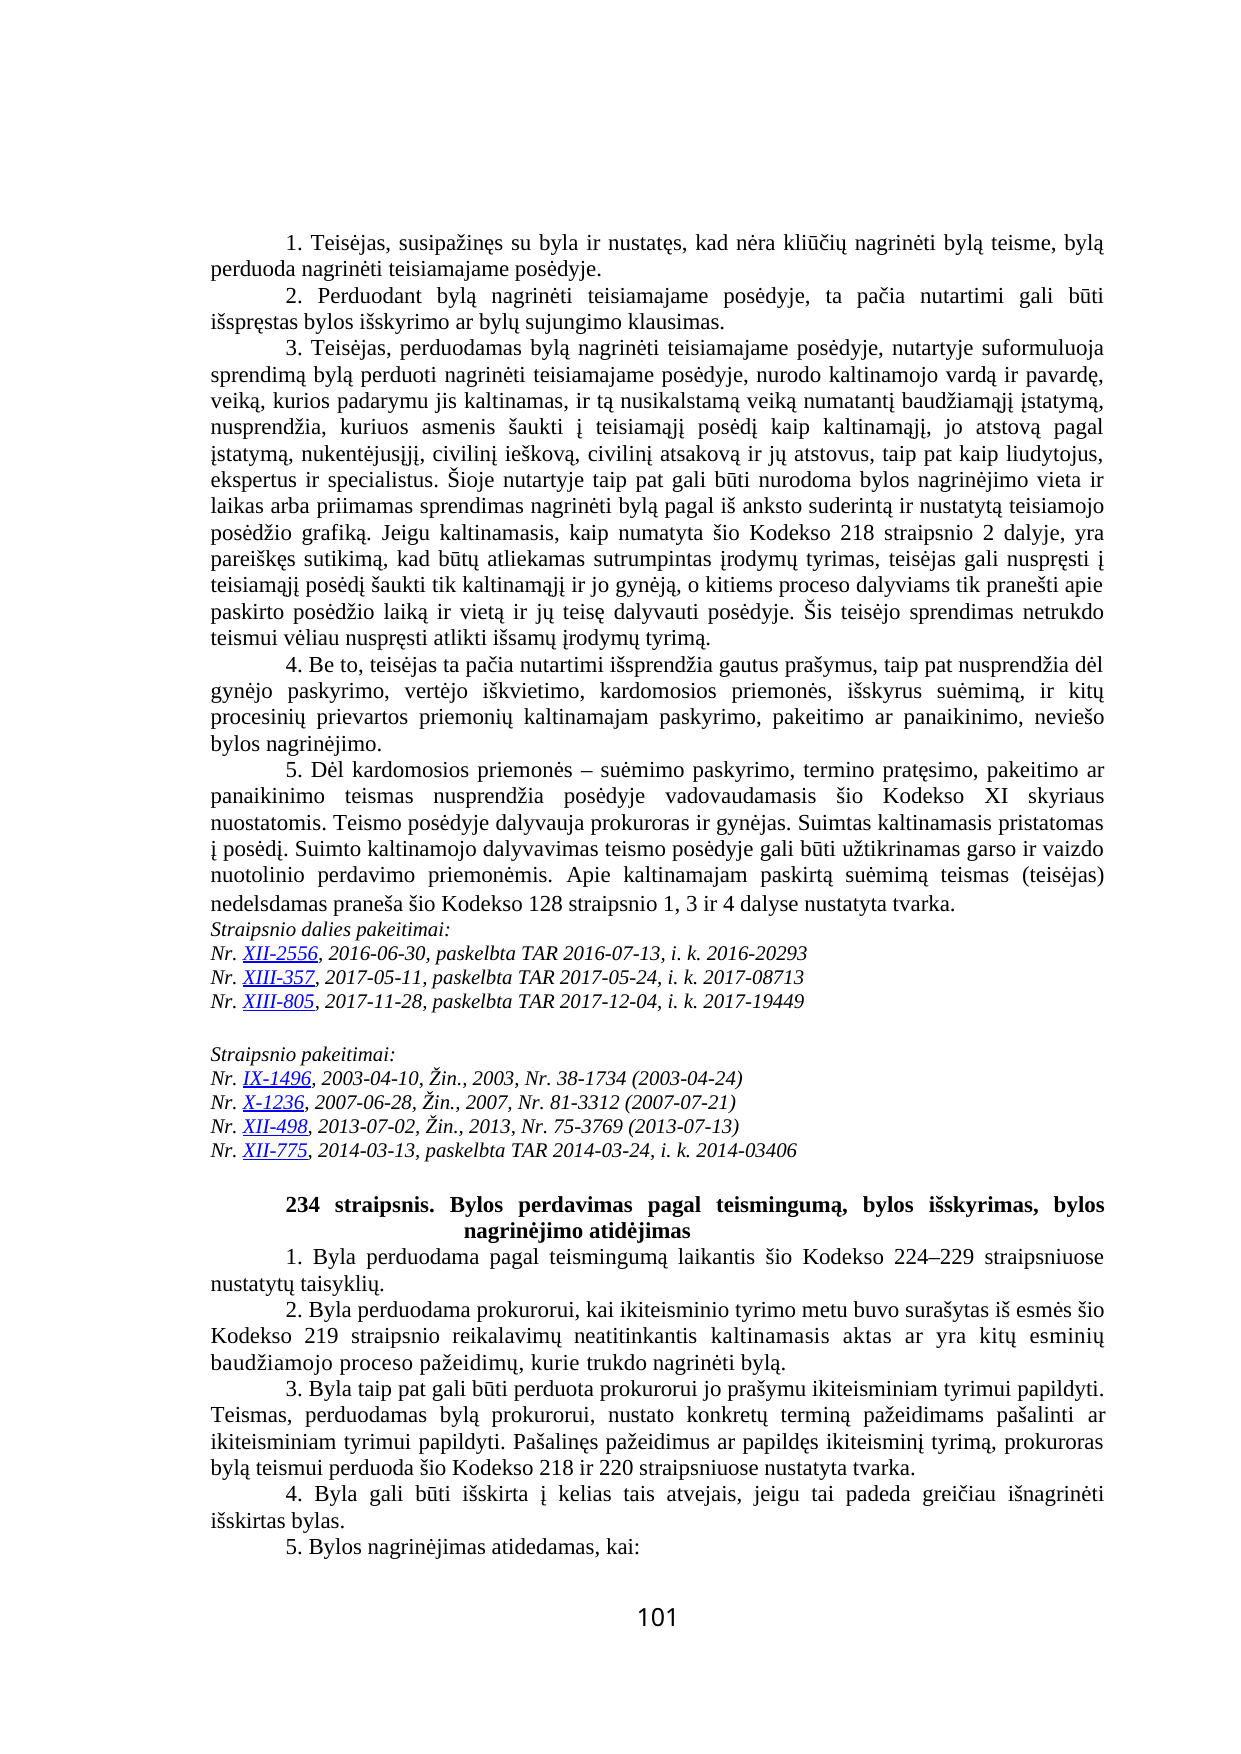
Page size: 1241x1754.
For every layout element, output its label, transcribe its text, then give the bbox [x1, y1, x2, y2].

text Nr. X-1236, 2007-06-28, Žin., 2007, Nr. 81-3312 (2007-07-21) [210, 1090, 1105, 1114]
text 4. Byla gali būti išskirta į kelias tais atvejais, jeigu tai padeda greičiau išnagrinėti išskirtas bylas. [210, 1481, 1105, 1533]
text Straipsnio dalies pakeitimai: [210, 917, 1105, 941]
text 2. Perduodant bylą nagrinėti teisiamajame posėdyje, ta pačia nutartimi gali būti išspręstas bylos išskyrimo ar bylų sujungimo klausimas. [210, 282, 1105, 334]
text Nr. XII-498, 2013-07-02, Žin., 2013, Nr. 75-3769 (2013-07-13) [210, 1114, 1105, 1138]
text 5. Bylos nagrinėjimas atidedamas, kai: [210, 1533, 1105, 1559]
text 4. Be to, teisėjas ta pačia nutartimi išsprendžia gautus prašymus, taip pat nusprendžia dėl gynėjo paskyrimo, vertėjo iškvietimo, kardomosios priemonės, išskyrus suėmimą, ir kitų procesinių prievartos priemonių kaltinamajam paskyrimo, pakeitimo ar panaikinimo, neviešo bylos nagrinėjimo. [210, 651, 1105, 756]
text 3. Teisėjas, perduodamas bylą nagrinėti teisiamajame posėdyje, nutartyje suformuluoja sprendimą bylą perduoti nagrinėti teisiamajame posėdyje, nurodo kaltinamojo vardą ir pavardę, veiką, kurios padarymu jis kaltinamas, ir tą nusikalstamą veiką numatantį baudžiamąjį įstatymą, nusprendžia, kuriuos asmenis šaukti į teisiamąjį posėdį kaip kaltinamąjį, jo atstovą pagal įstatymą, nukentėjusįjį, civilinį ieškovą, civilinį atsakovą ir jų atstovus, taip pat kaip liudytojus, ekspertus ir specialistus. Šioje nutartyje taip pat gali būti nurodoma bylos nagrinėjimo vieta ir laikas arba priimamas sprendimas nagrinėti bylą pagal iš anksto suderintą ir nustatytą teisiamojo posėdžio grafiką. Jeigu kaltinamasis, kaip numatyta šio Kodekso 218 straipsnio 2 dalyje, yra pareiškęs sutikimą, kad būtų atliekamas sutrumpintas įrodymų tyrimas, teisėjas gali nuspręsti į teisiamąjį posėdį šaukti tik kaltinamąjį ir jo gynėją, o kitiems proceso dalyviams tik pranešti apie paskirto posėdžio laiką ir vietą ir jų teisę dalyvauti posėdyje. Šis teisėjo sprendimas netrukdo teismui vėliau nuspręsti atlikti išsamų įrodymų tyrimą. [210, 334, 1105, 651]
text Nr. XII-2556, 2016-06-30, paskelbta TAR 2016-07-13, i. k. 2016-20293 [210, 941, 1105, 965]
text Nr. XIII-805, 2017-11-28, paskelbta TAR 2017-12-04, i. k. 2017-19449 [210, 989, 1105, 1013]
text Nr. XIII-357, 2017-05-11, paskelbta TAR 2017-05-24, i. k. 2017-08713 [210, 965, 1105, 989]
text Nr. IX-1496, 2003-04-10, Žin., 2003, Nr. 38-1734 (2003-04-24) [210, 1066, 1105, 1090]
text 2. Byla perduodama prokurorui, kai ikiteisminio tyrimo metu buvo surašytas iš esmės šio Kodekso 219 straipsnio reikalavimų neatitinkantis kaltinamasis aktas ar yra kitų esminių baudžiamojo proceso pažeidimų, kurie trukdo nagrinėti bylą. [210, 1296, 1105, 1375]
text Nr. XII-775, 2014-03-13, paskelbta TAR 2014-03-24, i. k. 2014-03406 [210, 1138, 1105, 1162]
text 1. Byla perduodama pagal teismingumą laikantis šio Kodekso 224–229 straipsniuose nustatytų taisyklių. [210, 1243, 1105, 1296]
text 3. Byla taip pat gali būti perduota prokurorui jo prašymu ikiteisminiam tyrimui papildyti. Teismas, perduodamas bylą prokurorui, nustato konkretų terminą pažeidimams pašalinti ar ikiteisminiam tyrimui papildyti. Pašalinęs pažeidimus ar papildęs ikiteisminį tyrimą, prokuroras bylą teismui perduoda šio Kodekso 218 ir 220 straipsniuose nustatyta tvarka. [210, 1375, 1105, 1481]
text Straipsnio pakeitimai: [210, 1042, 1105, 1066]
text 234 straipsnis. Bylos perdavimas pagal teismingumą, bylos išskyrimas, bylos nagrinėjimo atidėjimas [285, 1191, 1105, 1243]
text 5. Dėl kardomosios priemonės – suėmimo paskyrimo, termino pratęsimo, pakeitimo ar panaikinimo teismas nusprendžia posėdyje vadovaudamasis šio Kodekso XI skyriaus nuostatomis. Teismo posėdyje dalyvauja prokuroras ir gynėjas. Suimtas kaltinamasis pristatomas į posėdį. Suimto kaltinamojo dalyvavimas teismo posėdyje gali būti užtikrinamas garso ir vaizdo nuotolinio perdavimo priemonėmis. Apie kaltinamajam paskirtą suėmimą teismas (teisėjas) nedelsdamas praneša šio Kodekso 128 straipsnio 1, 3 ir 4 dalyse nustatyta tvarka. [210, 756, 1105, 917]
text 1. Teisėjas, susipažinęs su byla ir nustatęs, kad nėra kliūčių nagrinėti bylą teisme, bylą perduoda nagrinėti teisiamajame posėdyje. [210, 229, 1105, 282]
